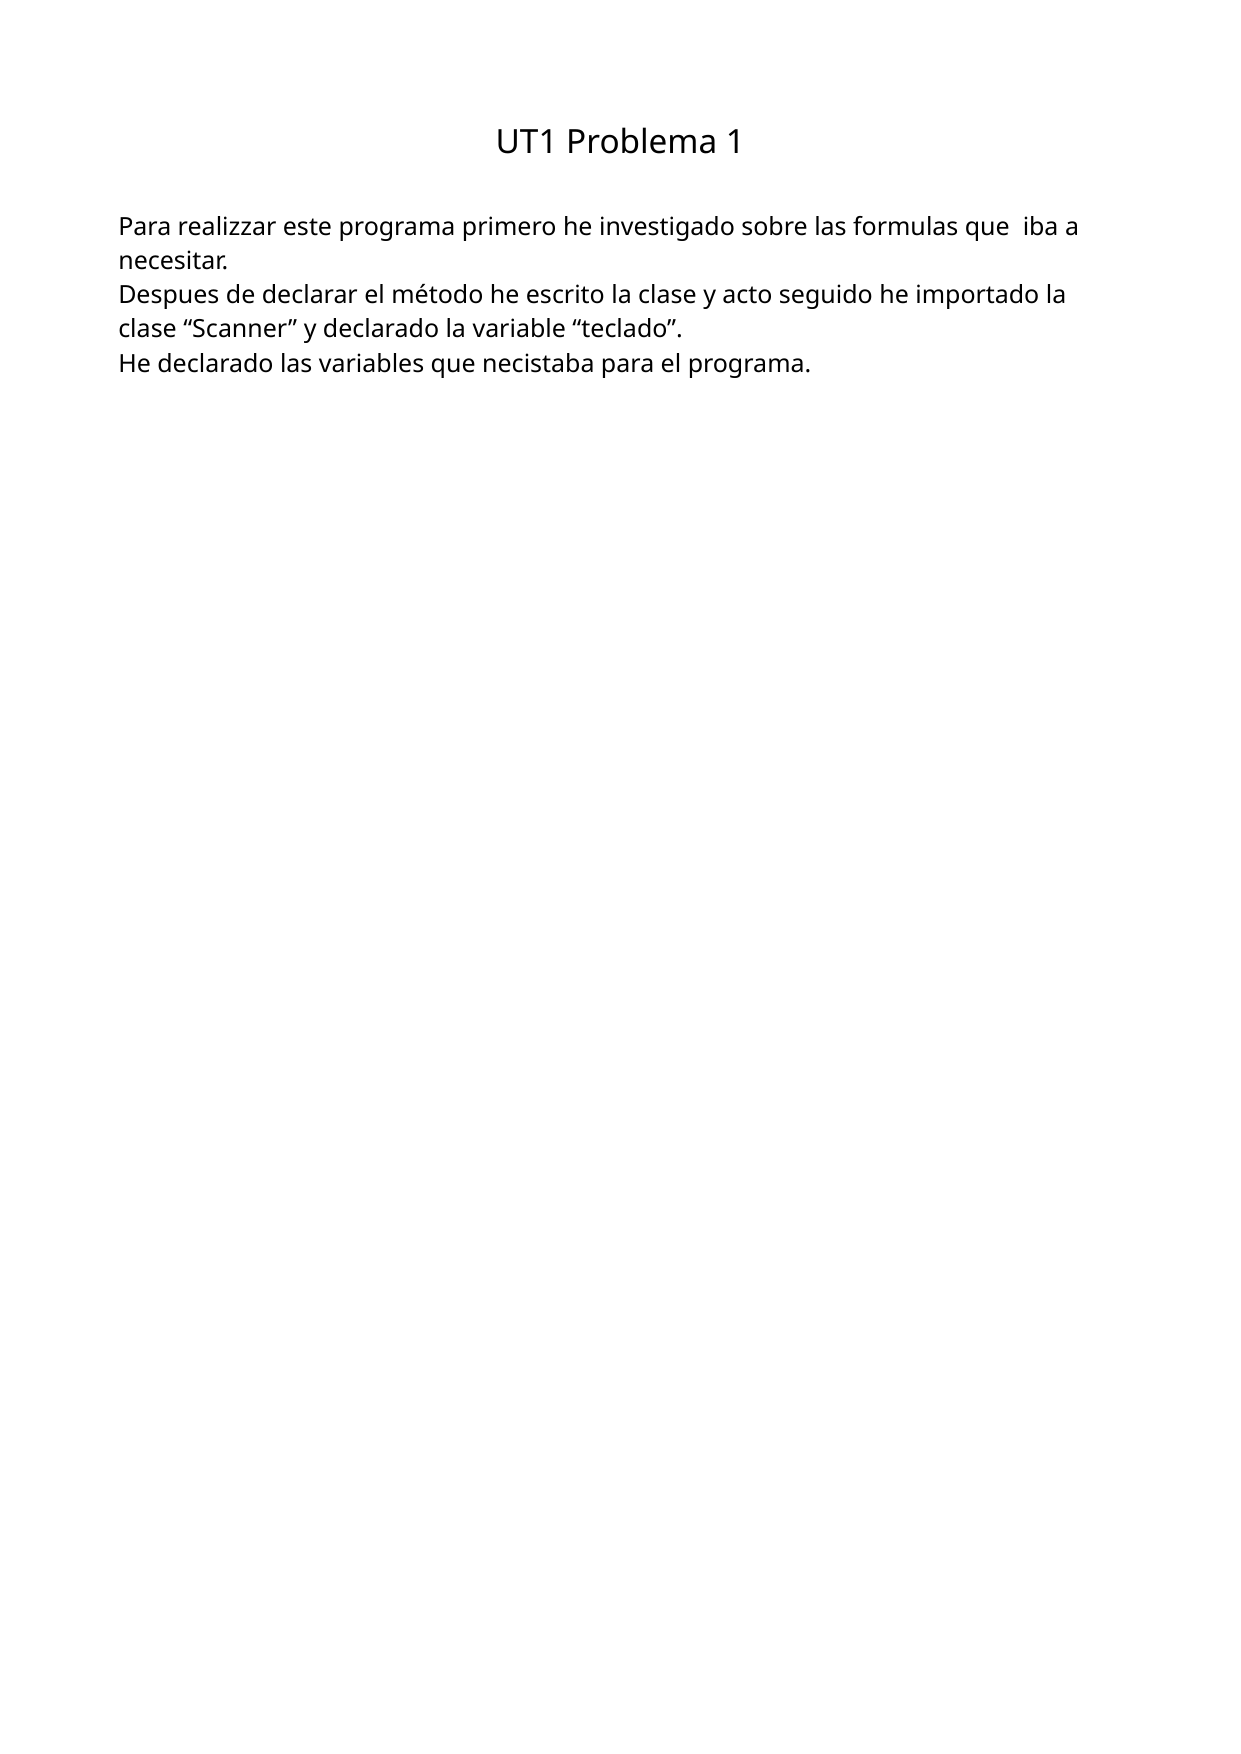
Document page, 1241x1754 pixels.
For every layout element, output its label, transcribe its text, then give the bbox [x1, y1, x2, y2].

text He declarado las variables que necistaba para el programa. [118, 345, 1122, 379]
text Para realizzar este programa primero he investigado sobre las formulas que iba a necesitar. [118, 209, 1122, 277]
text UT1 Problema 1 [118, 118, 1122, 163]
text Despues de declarar el método he escrito la clase y acto seguido he importado la clase “Scanner” y declarado la variable “teclado”. [118, 277, 1122, 345]
